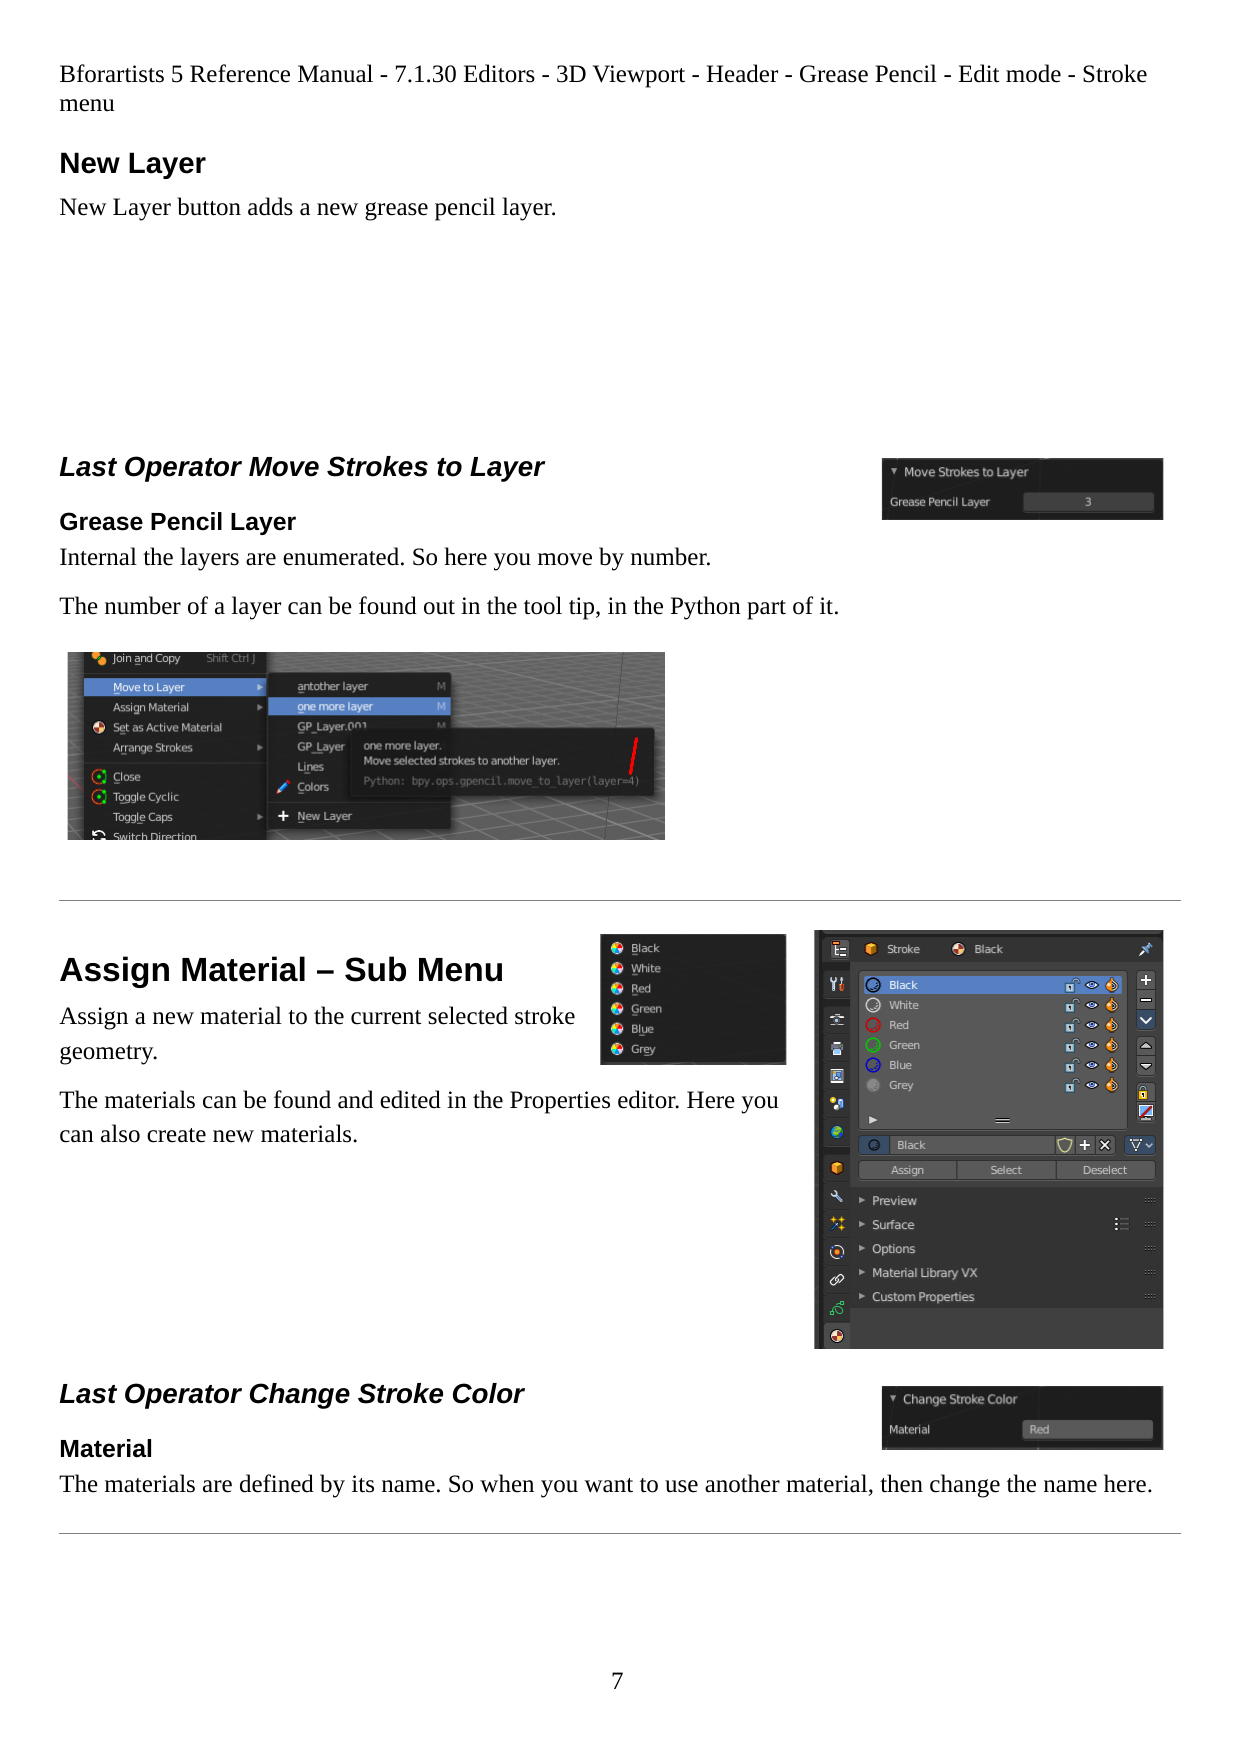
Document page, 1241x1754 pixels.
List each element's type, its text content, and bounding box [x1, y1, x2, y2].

subtitle Last Operator Move Strokes to Layer [59, 450, 1181, 482]
subtitle New Layer [59, 146, 1181, 180]
text Assign a new material to the current selected stroke geometry. [59, 1001, 600, 1064]
text The number of a layer can be found out in the tool tip, in the Python part of it. [59, 591, 1181, 619]
picture [67, 652, 665, 840]
picture [814, 930, 1164, 1349]
text New Layer button adds a new grease pencil layer. [59, 192, 1181, 221]
subtitle Material [59, 1434, 1181, 1463]
picture [881, 458, 1164, 520]
picture [881, 1386, 1164, 1450]
subtitle Grease Pencil Layer [59, 507, 1181, 536]
picture [600, 934, 787, 1065]
subtitle Assign Material – Sub Menu [59, 950, 600, 989]
text Internal the layers are enumerated. So here you move by number. [59, 542, 1181, 571]
text The materials can be found and edited in the Properties editor. Here you can also create new materials. [59, 1085, 814, 1148]
subtitle Last Operator Change Stroke Color [59, 1377, 1181, 1409]
text [787, 1001, 814, 1064]
subtitle [1164, 950, 1181, 989]
text The materials are defined by its name. So when you want to use another material, then change the name here. [59, 1469, 1181, 1498]
subtitle [787, 950, 814, 989]
